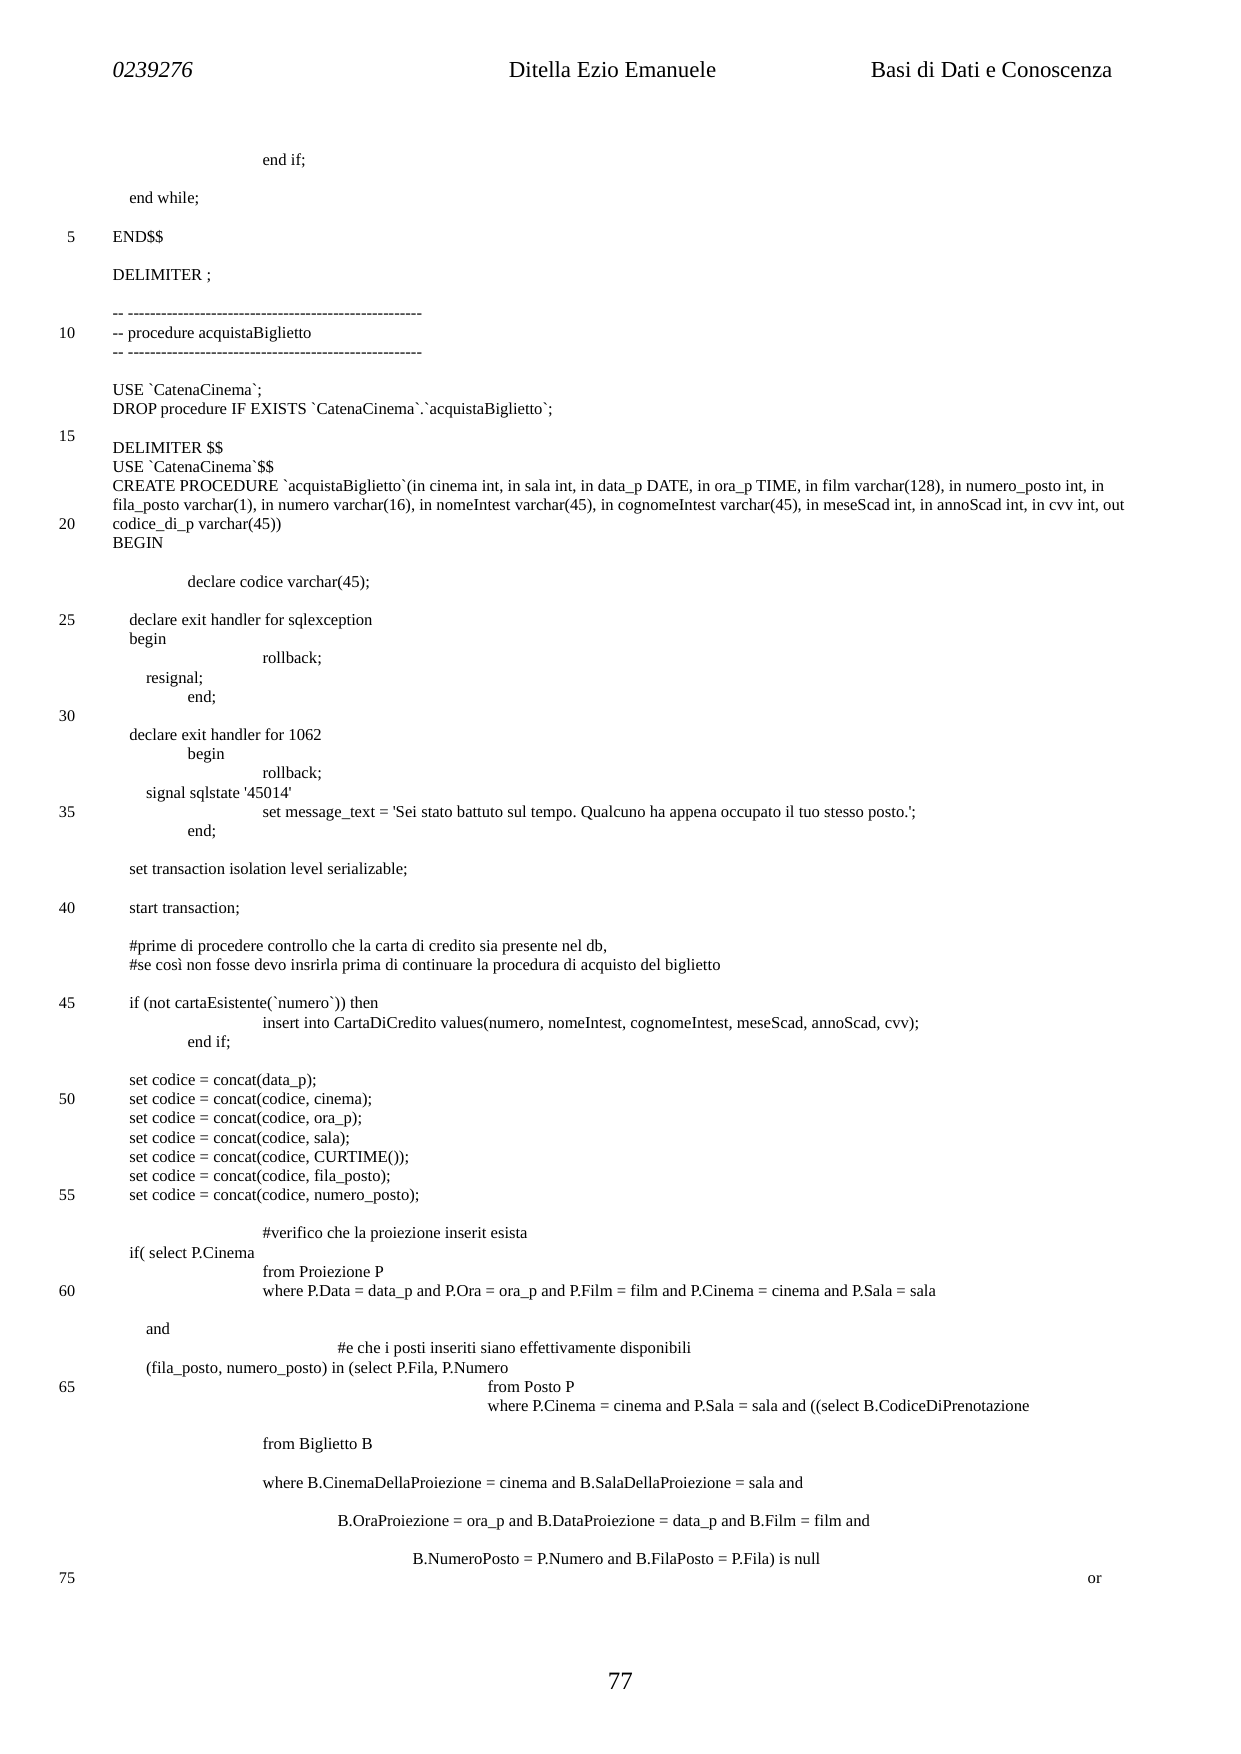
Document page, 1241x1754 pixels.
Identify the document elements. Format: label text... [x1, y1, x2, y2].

text declare codice varchar(45); [112, 572, 1128, 591]
text declare exit handler for sqlexception [112, 610, 1128, 629]
text begin [112, 744, 1128, 763]
text set codice = concat(codice, cinema); [112, 1089, 1128, 1108]
text #e che i posti inseriti siano effettivamente disponibili [112, 1338, 1128, 1357]
text #prime di procedere controllo che la carta di credito sia presente nel db, [112, 936, 1128, 955]
text begin [112, 629, 1128, 648]
text USE `CatenaCinema`$$ [112, 457, 1128, 476]
text #se così non fosse devo insrirla prima di continuare la procedura di acquisto del biglietto [112, 955, 1128, 974]
text end if; [112, 150, 1128, 169]
text set codice = concat(codice, fila_posto); [112, 1166, 1128, 1185]
text -- ----------------------------------------------------- [112, 342, 1128, 361]
text CREATE PROCEDURE `acquistaBiglietto`(in cinema int, in sala int, in data_p DATE, in ora_p TIME, in film varchar(128), in numero_posto int, in fila_posto varchar(1), in numero varchar(16), in nomeIntest varchar(45), in cognomeIntest varchar(45), in meseScad int, in annoScad int, in cvv int, out codice_di_p varchar(45)) [112, 476, 1128, 533]
text rollback; [112, 763, 1128, 782]
text set message_text = 'Sei stato battuto sul tempo. Qualcuno ha appena occupato il tuo stesso posto.'; [112, 802, 1128, 821]
text signal sqlstate '45014' [112, 782, 1128, 802]
text where P.Data = data_p and P.Ora = ora_p and P.Film = film and P.Cinema = cinema and P.Sala = sala [112, 1281, 1128, 1300]
text USE `CatenaCinema`; [112, 380, 1128, 399]
text end; [112, 687, 1128, 706]
text DELIMITER $$ [112, 437, 1128, 457]
text set codice = concat(codice, sala); [112, 1127, 1128, 1147]
text set codice = concat(codice, ora_p); [112, 1108, 1128, 1127]
text or [112, 1568, 1128, 1587]
text set codice = concat(data_p); [112, 1070, 1128, 1089]
text -- procedure acquistaBiglietto [112, 322, 1128, 342]
text set codice = concat(codice, numero_posto); [112, 1185, 1128, 1204]
text B.OraProiezione = ora_p and B.DataProiezione = data_p and B.Film = film and [112, 1492, 1128, 1530]
text where B.CinemaDellaProiezione = cinema and B.SalaDellaProiezione = sala and [112, 1453, 1128, 1492]
text set transaction isolation level serializable; [112, 859, 1128, 878]
text end while; [112, 188, 1128, 207]
text start transaction; [112, 897, 1128, 917]
text from Biglietto B [112, 1415, 1128, 1453]
text from Proiezione P [112, 1262, 1128, 1281]
text resignal; [112, 667, 1128, 687]
text END$$ [112, 227, 1128, 246]
text #verifico che la proiezione inserit esista [112, 1223, 1128, 1242]
text BEGIN [112, 533, 1128, 552]
text if( select P.Cinema [112, 1242, 1128, 1262]
text end if; [112, 1032, 1128, 1051]
text from Posto P [112, 1377, 1128, 1396]
text insert into CartaDiCredito values(numero, nomeIntest, cognomeIntest, meseScad, annoScad, cvv); [112, 1012, 1128, 1032]
text if (not cartaEsistente(`numero`)) then [112, 993, 1128, 1012]
text end; [112, 821, 1128, 840]
text (fila_posto, numero_posto) in (select P.Fila, P.Numero [112, 1357, 1128, 1377]
text declare exit handler for 1062 [112, 725, 1128, 744]
text -- ----------------------------------------------------- [112, 303, 1128, 322]
text and [112, 1319, 1128, 1338]
text DROP procedure IF EXISTS `CatenaCinema`.`acquistaBiglietto`; [112, 399, 1128, 418]
text where P.Cinema = cinema and P.Sala = sala and ((select B.CodiceDiPrenotazione [112, 1396, 1128, 1415]
text set codice = concat(codice, CURTIME()); [112, 1147, 1128, 1166]
text rollback; [112, 648, 1128, 667]
text DELIMITER ; [112, 265, 1128, 284]
text B.NumeroPosto = P.Numero and B.FilaPosto = P.Fila) is null [112, 1530, 1128, 1568]
